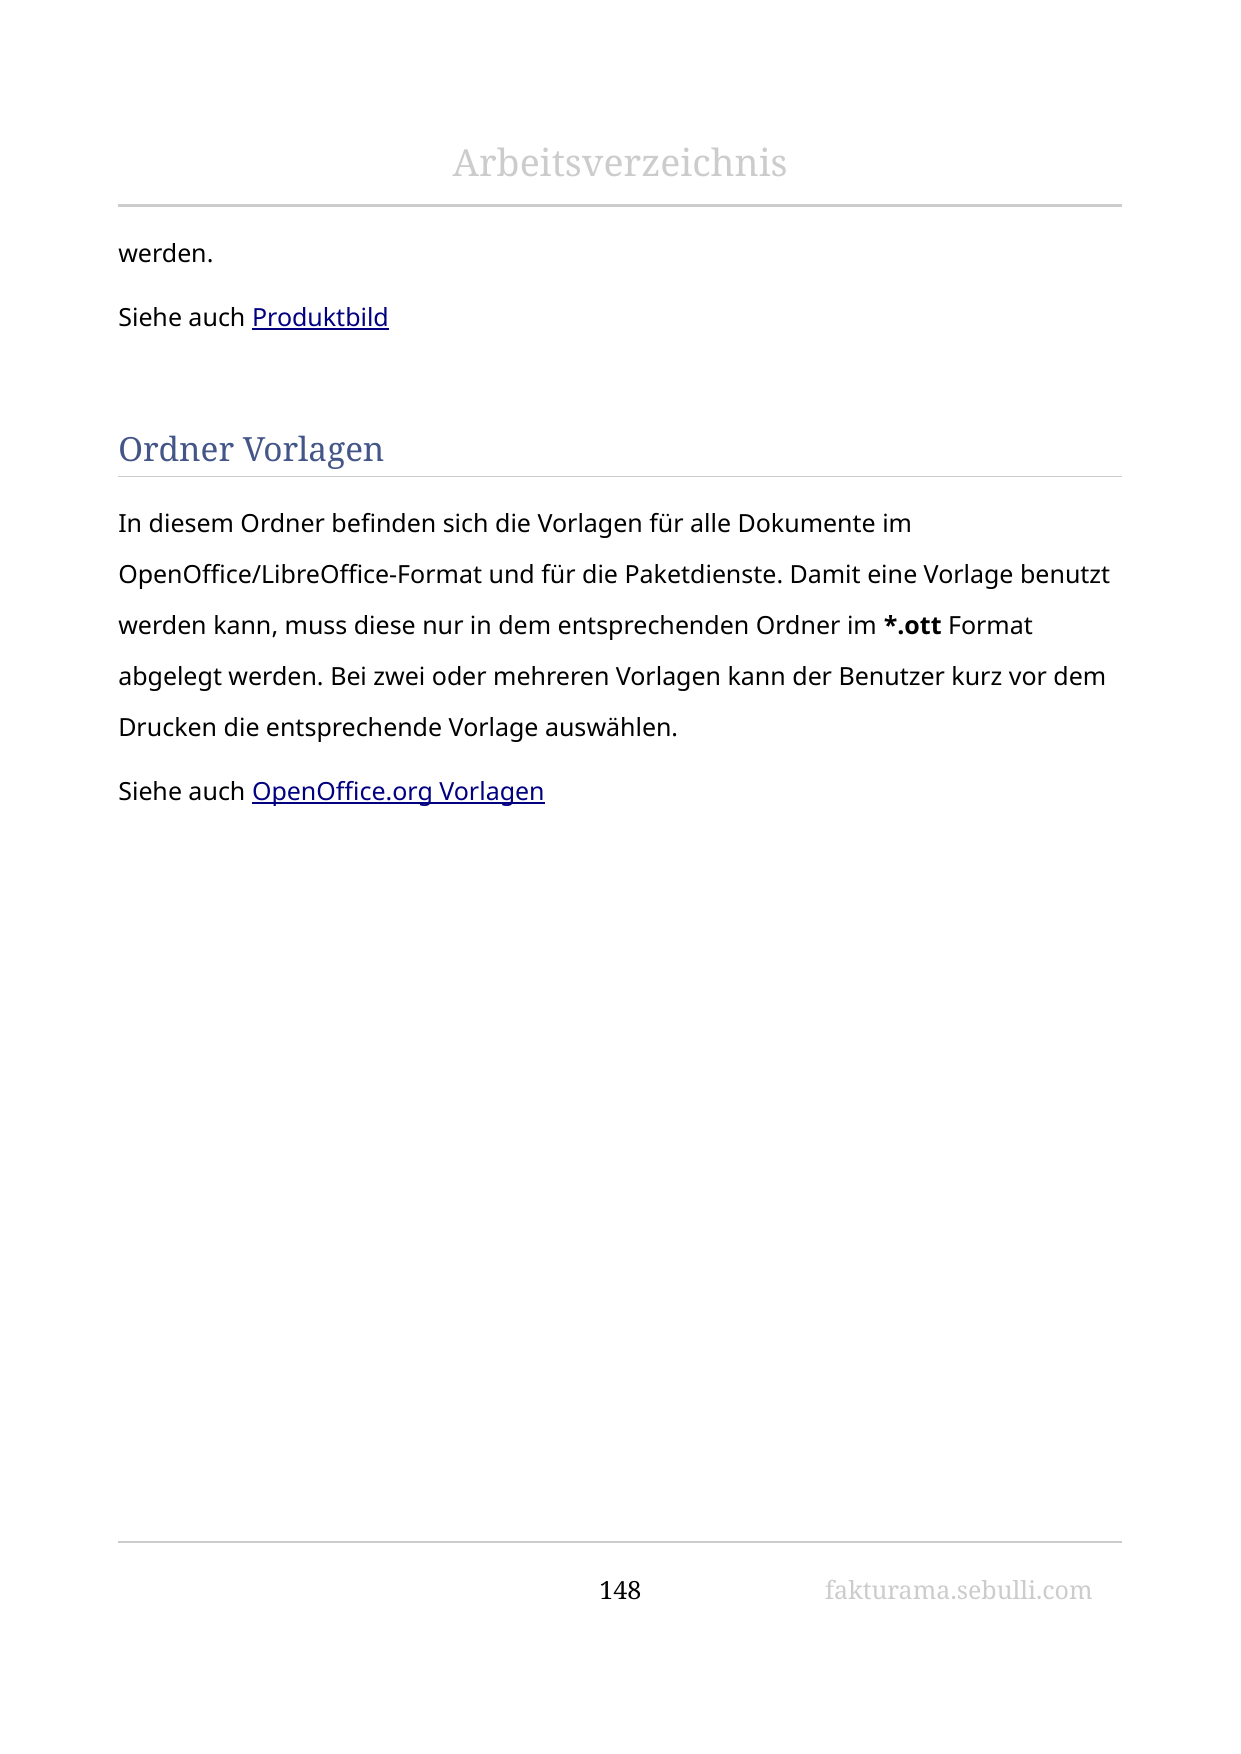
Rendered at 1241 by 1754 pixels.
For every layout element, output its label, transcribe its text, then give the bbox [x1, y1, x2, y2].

text werden. [118, 236, 1122, 270]
text Siehe auch OpenOffice.org Vorlagen [118, 773, 1122, 807]
text Siehe auch Produktbild [118, 300, 1122, 334]
text In diesem Ordner befinden sich die Vorlagen für alle Dokumente im OpenOffice/LibreOffice-Format und für die Paketdienste. Damit eine Vorlage benutzt werden kann, muss diese nur in dem entsprechenden Ordner im *.ott Format abgelegt werden. Bei zwei oder mehreren Vorlagen kann der Benutzer kurz vor dem Drucken die entsprechende Vorlage auswählen. [118, 505, 1122, 744]
subtitle Ordner Vorlagen [118, 426, 1122, 476]
